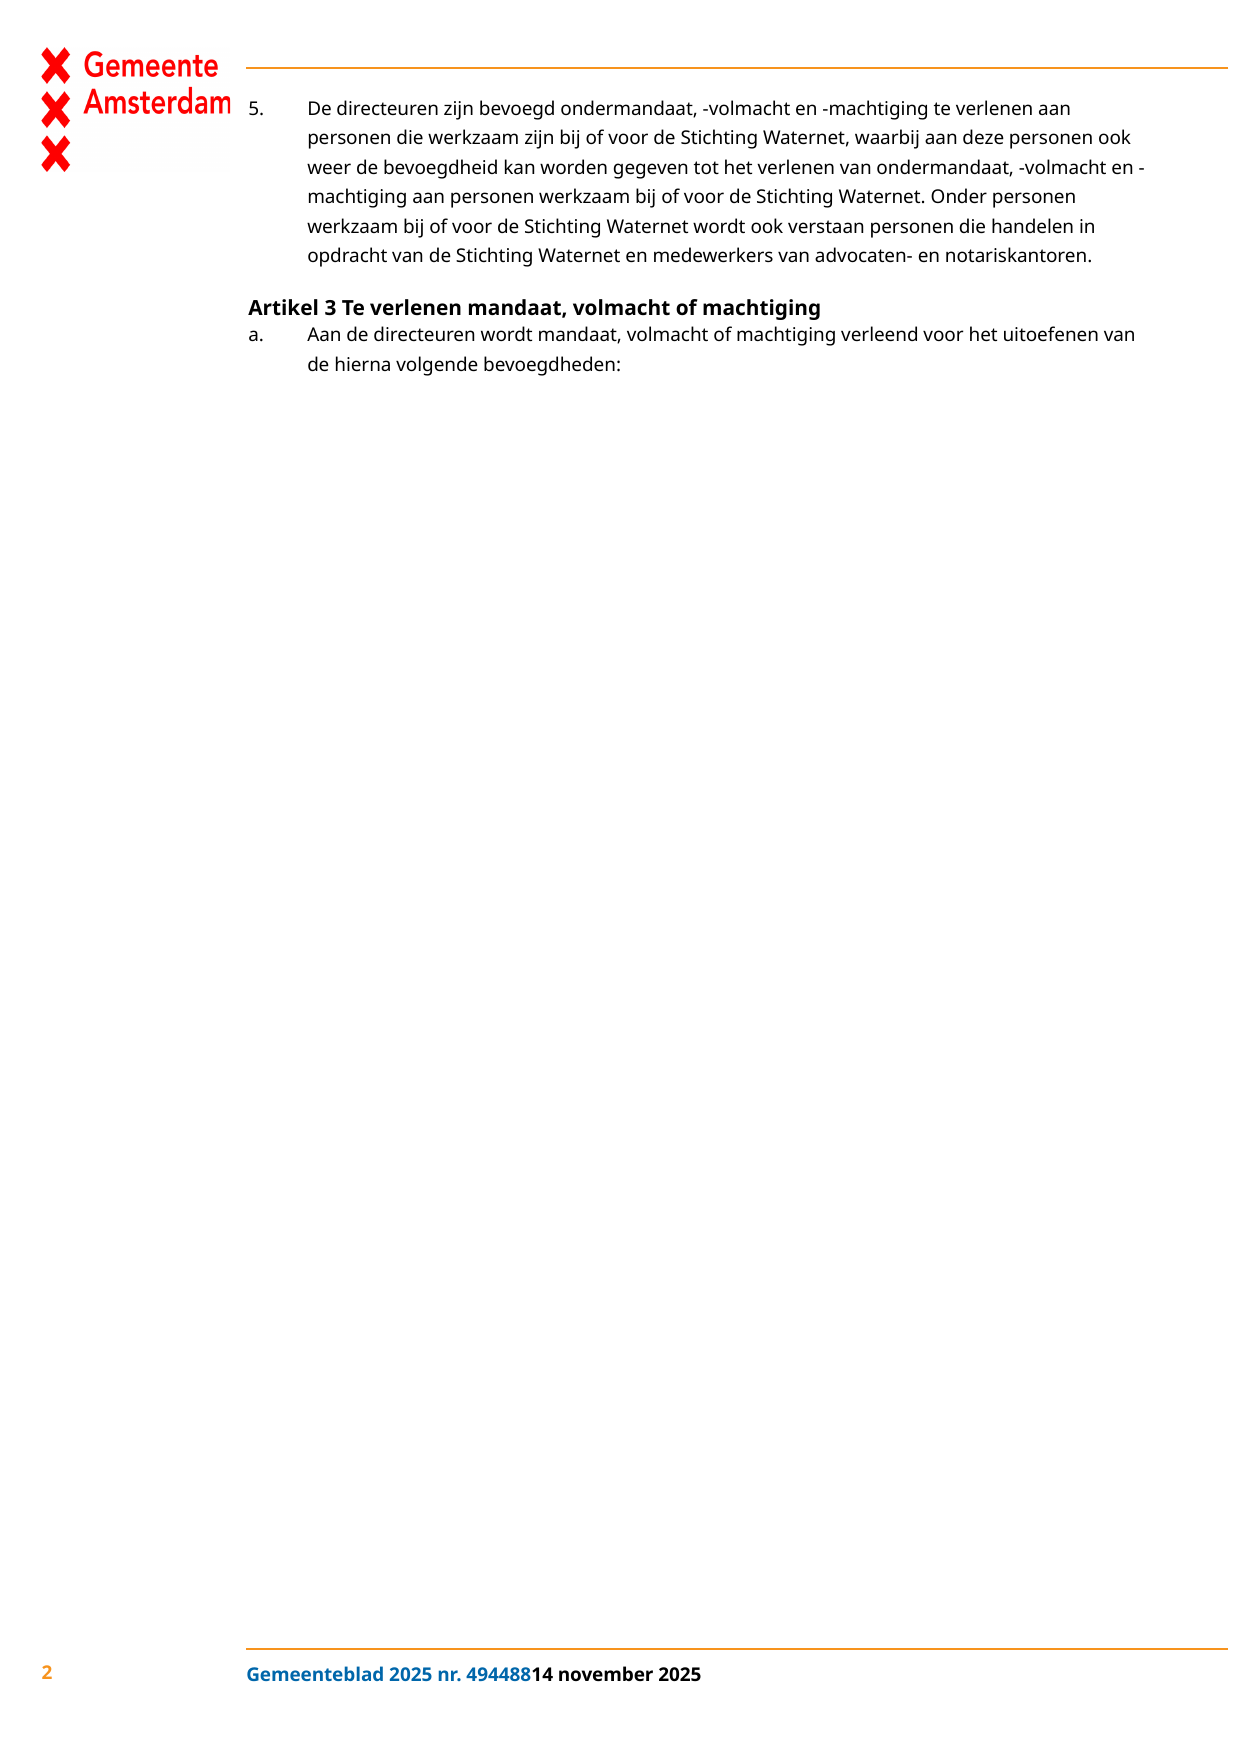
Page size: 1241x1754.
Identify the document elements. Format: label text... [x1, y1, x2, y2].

picture [41, 47, 231, 172]
list De directeuren zijn bevoegd ondermandaat, -volmacht en -machtiging te verlenen aan personen die werkzaam zijn bij of voor de Stichting Waternet, waarbij aan deze personen ook weer de bevoegdheid kan worden gegeven tot het verlenen van ondermandaat, -volmacht en -machtiging aan personen werkzaam bij of voor de Stichting Waternet. Onder personen werkzaam bij of voor de Stichting Waternet wordt ook verstaan personen die handelen in opdracht van de Stichting Waternet en medewerkers van advocaten- en notariskantoren. [248, 95, 1152, 268]
text Artikel 3 Te verlenen mandaat, volmacht of machtiging [248, 293, 1152, 322]
list Aan de directeuren wordt mandaat, volmacht of machtiging verleend voor het uitoefenen van de hierna volgende bevoegdheden: [248, 322, 1152, 377]
